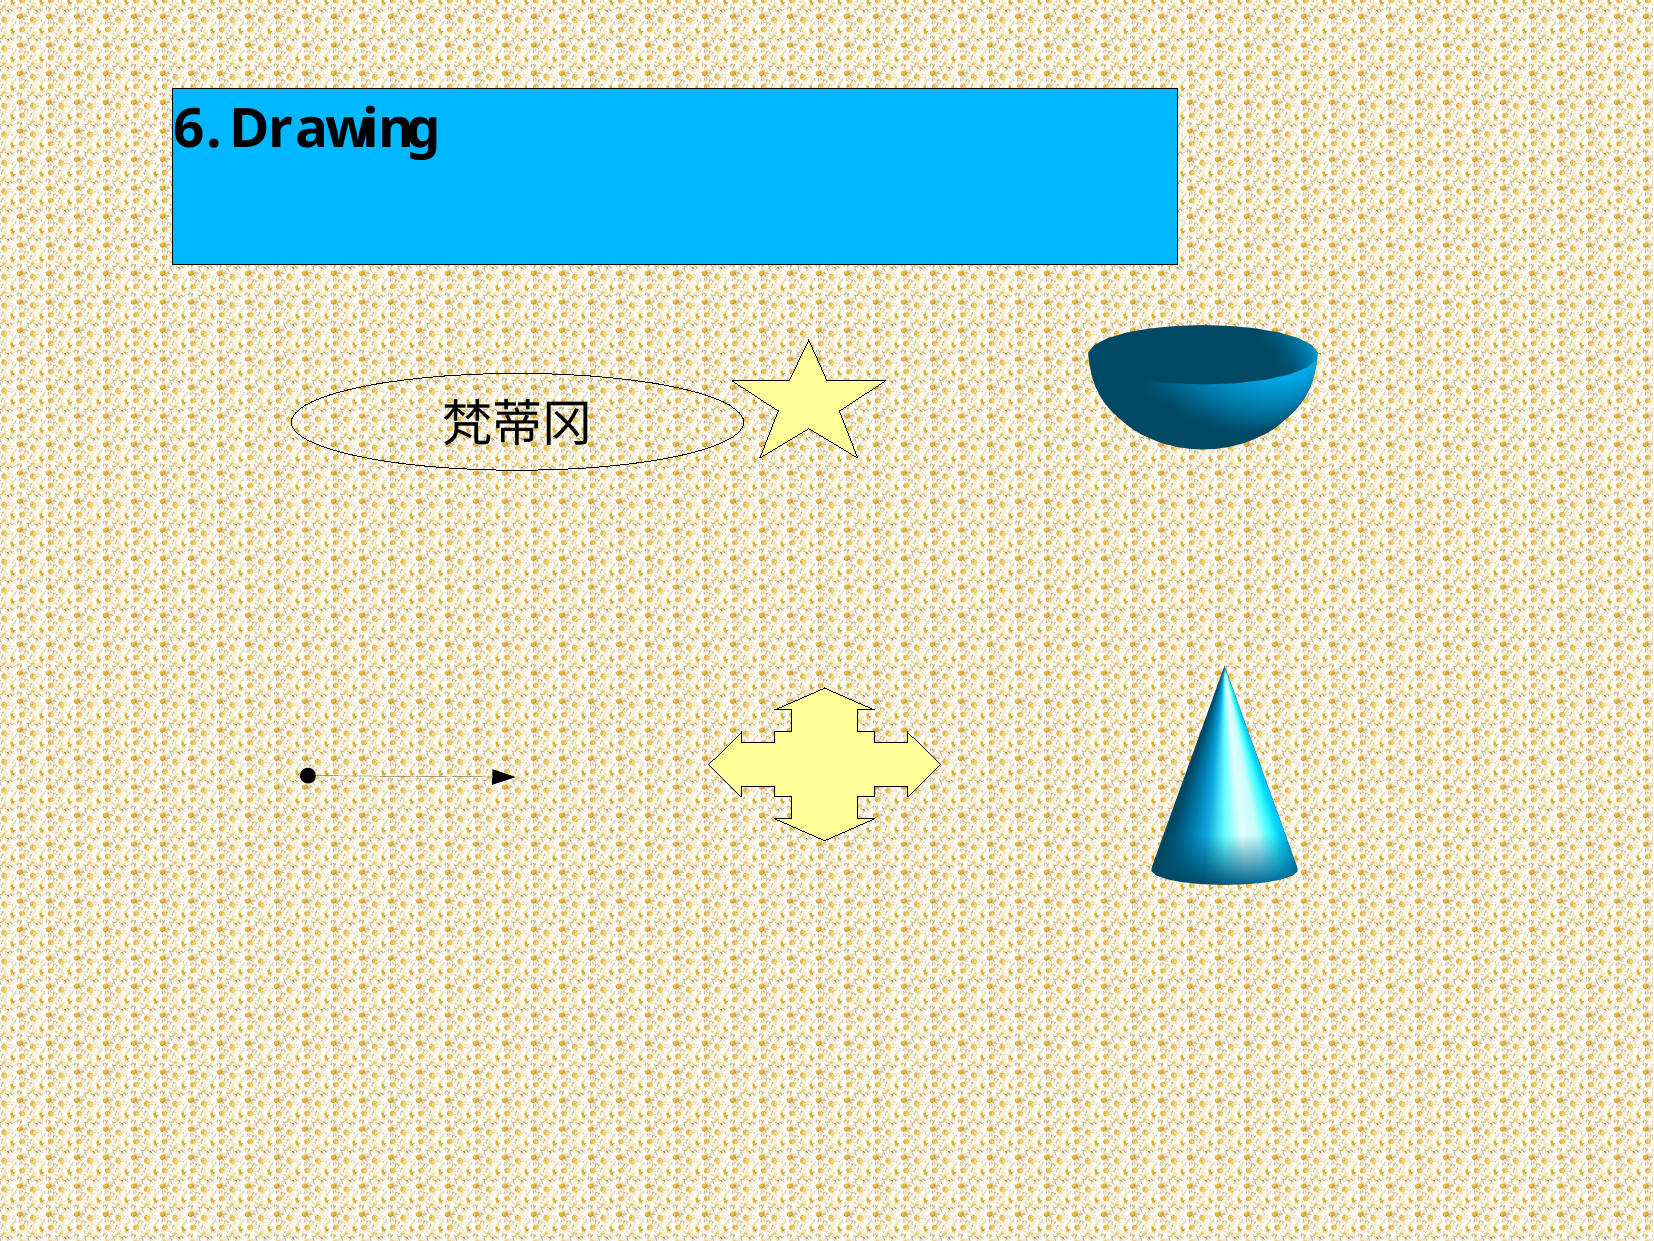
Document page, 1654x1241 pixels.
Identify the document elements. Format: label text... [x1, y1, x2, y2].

text_box [732, 339, 886, 458]
chart [172, 88, 1178, 265]
text_box 梵蒂冈 [291, 373, 744, 471]
picture [0, 0, 1654, 1241]
text_box [708, 687, 941, 841]
